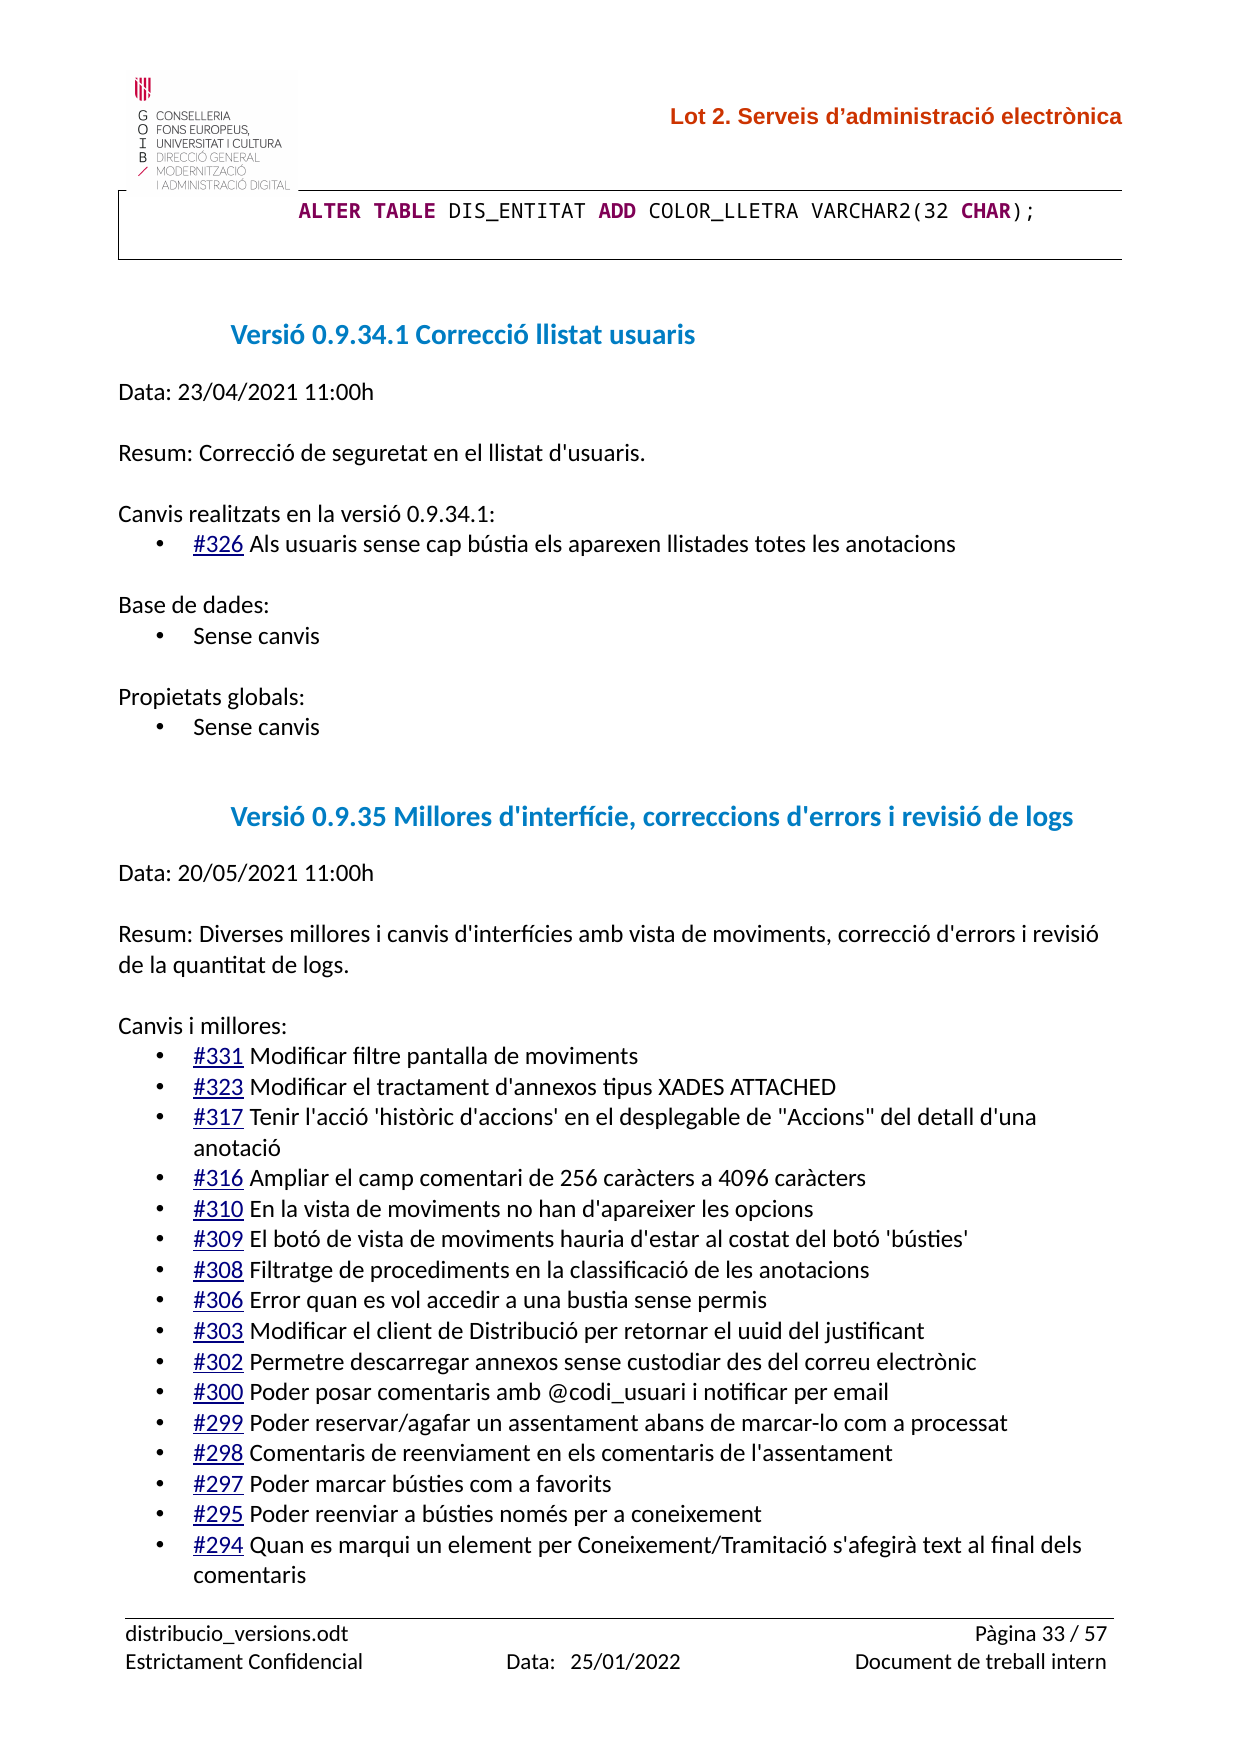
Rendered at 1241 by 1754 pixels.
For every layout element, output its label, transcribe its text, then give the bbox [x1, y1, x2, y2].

list #308 Filtratge de procediments en la classificació de les anotacions [156, 1254, 1122, 1285]
list #316 Ampliar el camp comentari de 256 caràcters a 4096 caràcters [156, 1163, 1122, 1193]
list Sense canvis [156, 711, 1122, 742]
list #306 Error quan es vol accedir a una bustia sense permis [156, 1285, 1122, 1315]
list #299 Poder reservar/agafar un assentament abans de marcar-lo com a processat [156, 1407, 1122, 1437]
list #309 El botó de vista de moviments hauria d'estar al costat del botó 'bústies' [156, 1224, 1122, 1254]
list #331 Modificar filtre pantalla de moviments [156, 1041, 1122, 1071]
picture [126, 70, 299, 197]
list #323 Modificar el tractament d'annexos tipus XADES ATTACHED [156, 1071, 1122, 1102]
text Propietats globals: [118, 681, 1122, 711]
list #317 Tenir l'acció 'històric d'accions' en el desplegable de "Accions" del detall d'una anotació [156, 1102, 1122, 1163]
list #295 Poder reenviar a bústies només per a coneixement [156, 1498, 1122, 1529]
list Sense canvis [156, 620, 1122, 650]
table_header ALTER TABLE DIS_ENTITAT ADD COLOR_LLETRA VARCHAR2(32 CHAR); [119, 191, 1122, 259]
list #297 Poder marcar bústies com a favorits [156, 1468, 1122, 1498]
text Data: 20/05/2021 11:00h [118, 857, 1122, 888]
text Canvis i millores: [118, 1010, 1122, 1041]
text Base de dades: [118, 589, 1122, 620]
text Canvis realitzats en la versió 0.9.34.1: [118, 498, 1122, 528]
text Resum: Correcció de seguretat en el llistat d'usuaris. [118, 437, 1122, 467]
list #302 Permetre descarregar annexos sense custodiar des del correu electrònic [156, 1346, 1122, 1376]
list #298 Comentaris de reenviament en els comentaris de l'assentament [156, 1437, 1122, 1468]
subtitle Versió 0.9.34.1 Correcció llistat usuaris [153, 316, 1122, 352]
list #310 En la vista de moviments no han d'apareixer les opcions [156, 1193, 1122, 1224]
list #300 Poder posar comentaris amb @codi_usuari i notificar per email [156, 1376, 1122, 1407]
subtitle Versió 0.9.35 Millores d'interfície, correccions d'errors i revisió de logs [153, 798, 1122, 834]
text Data: 23/04/2021 11:00h [118, 376, 1122, 406]
list #303 Modificar el client de Distribució per retornar el uuid del justificant [156, 1315, 1122, 1346]
list #294 Quan es marqui un element per Coneixement/Tramitació s'afegirà text al final dels comentaris [156, 1529, 1122, 1590]
text Resum: Diverses millores i canvis d'interfícies amb vista de moviments, correcció d'errors i revisió de la quantitat de logs. [118, 918, 1122, 979]
list #326 Als usuaris sense cap bústia els aparexen llistades totes les anotacions [156, 528, 1122, 559]
